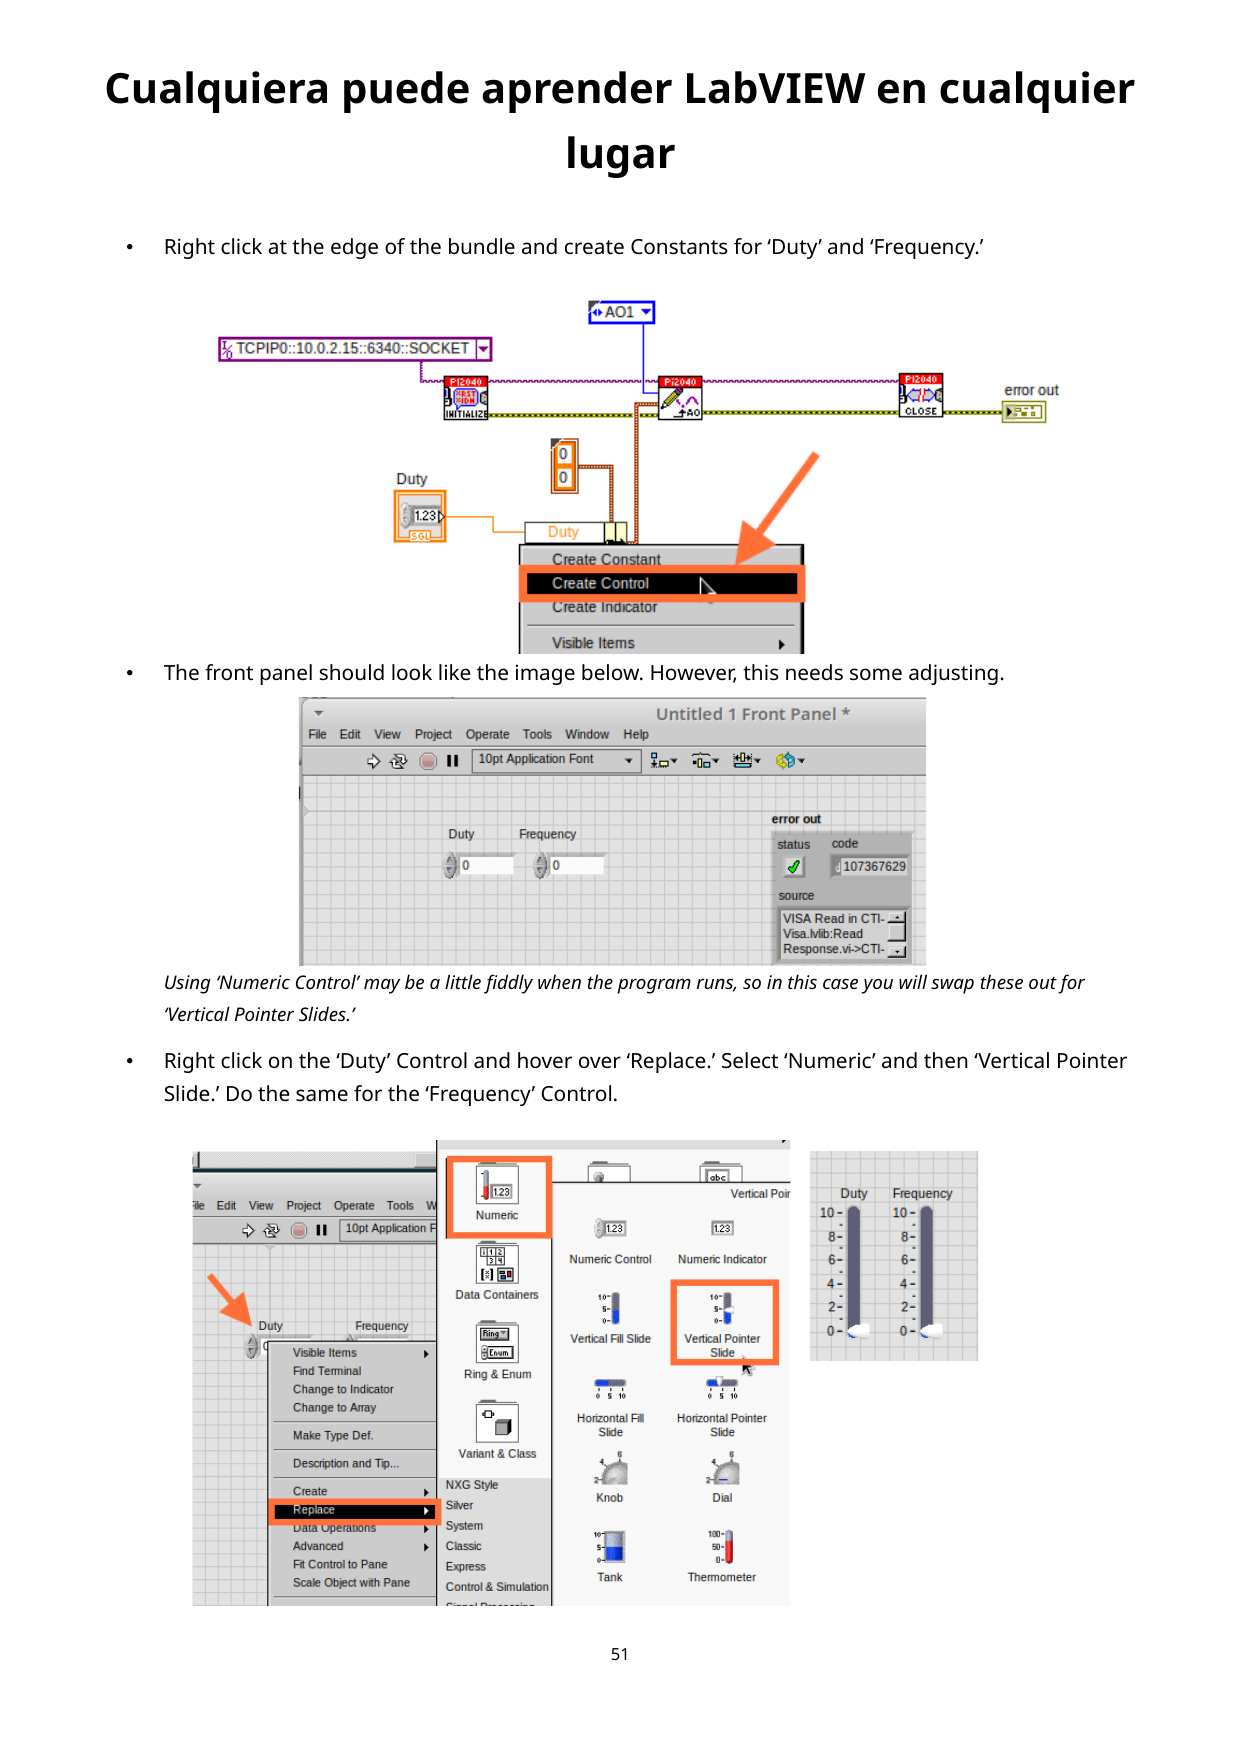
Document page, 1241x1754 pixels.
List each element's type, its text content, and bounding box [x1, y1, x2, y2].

list Right click at the edge of the bundle and create Constants for ‘Duty’ and ‘Frequency.’ [126, 232, 1152, 261]
picture [298, 697, 927, 966]
picture [809, 1151, 979, 1361]
picture [217, 286, 1066, 654]
list Using ‘Numeric Control’ may be a little fiddly when the program runs, so in this case you will swap these out for ‘Vertical Pointer Slides.’ [126, 966, 1152, 1027]
list The front panel should look like the image below. However, this needs some adjusting. [126, 654, 1152, 686]
list Right click on the ‘Duty’ Control and hover over ‘Replace.’ Select ‘Numeric’ and then ‘Vertical Pointer Slide.’ Do the same for the ‘Frequency’ Control. [126, 1046, 1152, 1107]
picture [192, 1140, 791, 1606]
